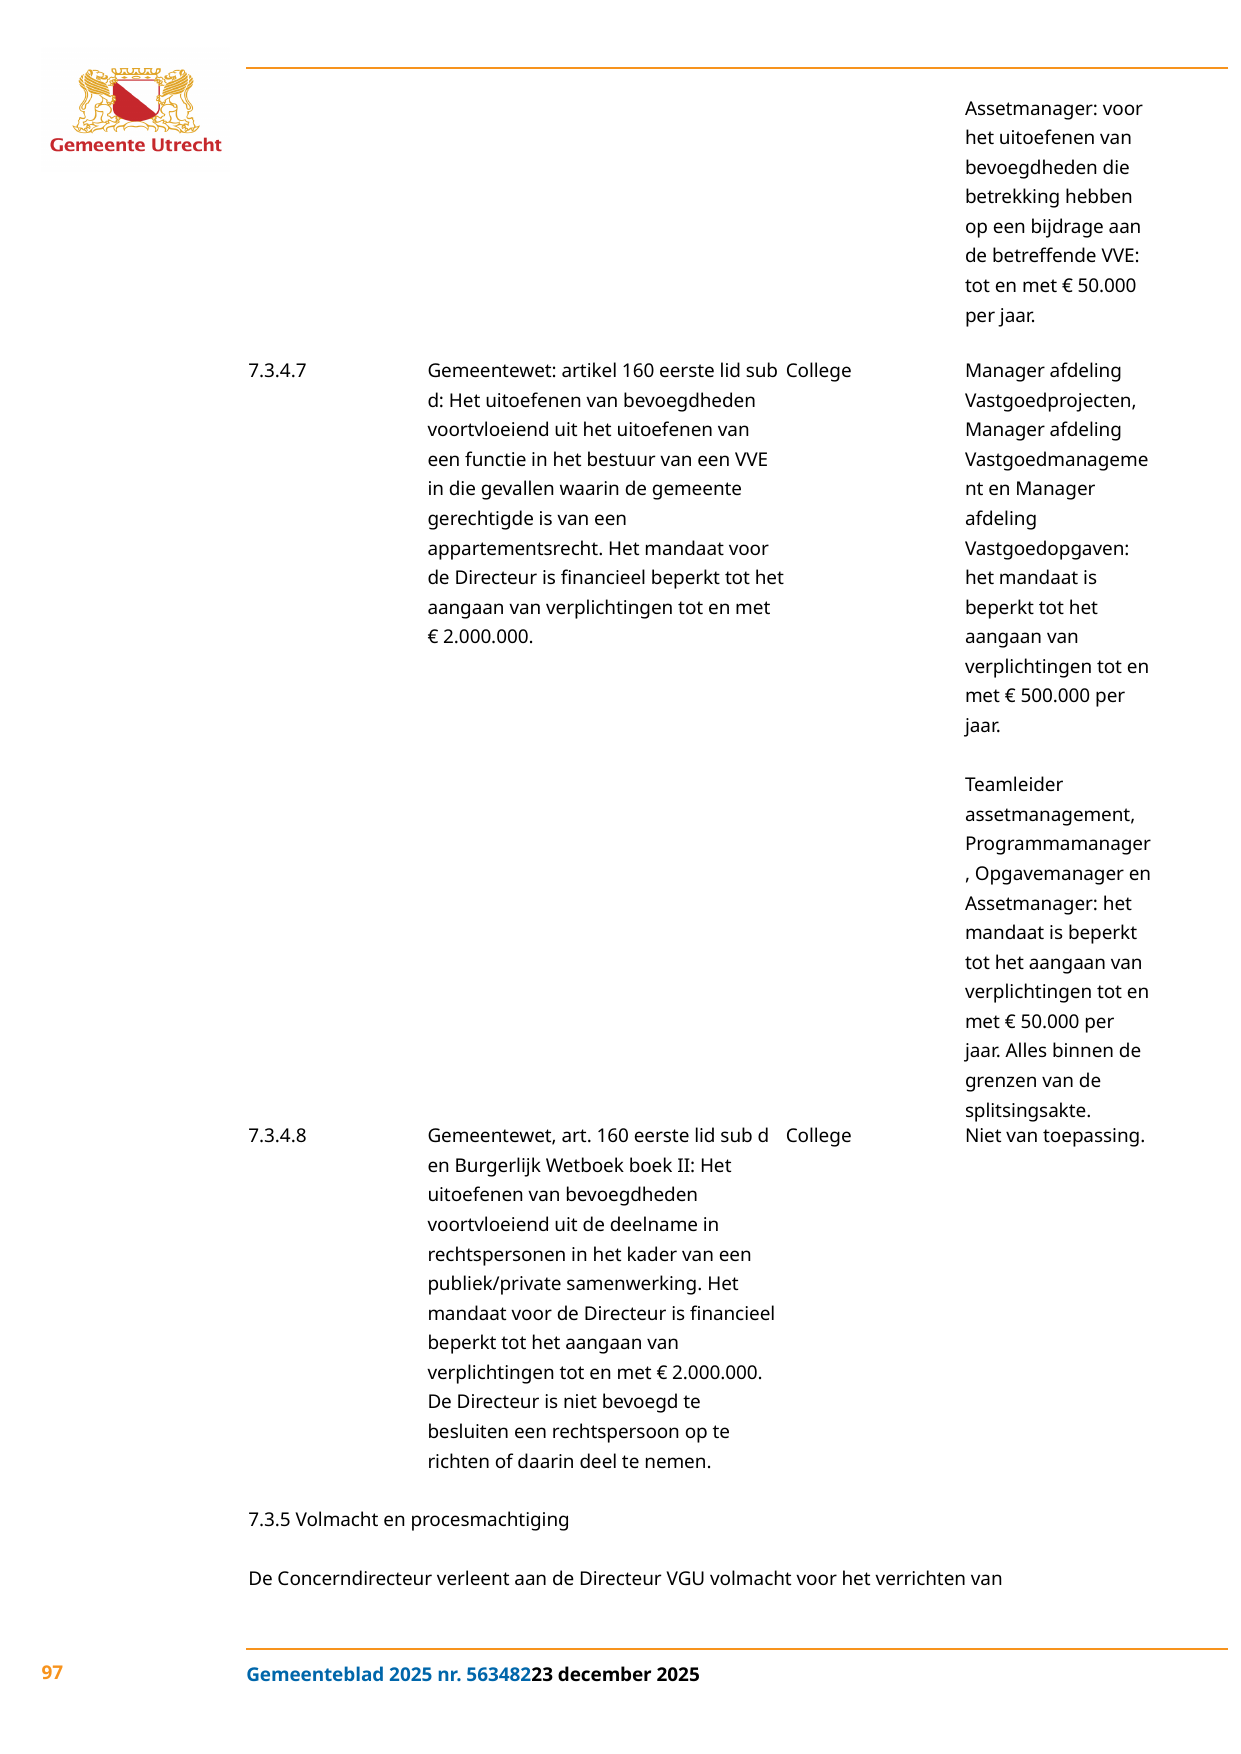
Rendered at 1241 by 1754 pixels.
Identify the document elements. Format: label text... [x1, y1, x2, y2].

table_cell College [786, 357, 965, 1122]
table_cell Gemeentewet, art. 160 eerste lid sub d en Burgerlijk Wetboek boek II: Het uitoefenen van bevoegdheden voortvloeiend uit de deelname in rechtspersonen in het kader van een publiek/private samenwerking. Het mandaat voor de Directeur is financieel beperkt tot het aangaan van verplichtingen tot en met € 2.000.000. De Directeur is niet bevoegd te besluiten een rechtspersoon op te richten of daarin deel te nemen. [427, 1123, 786, 1474]
table_cell [427, 95, 786, 357]
table_cell Niet van toepassing. [965, 1123, 1152, 1474]
table_cell Gemeentewet: artikel 160 eerste lid sub d: Het uitoefenen van bevoegdheden voortvloeiend uit het uitoefenen van een functie in het bestuur van een VVE in die gevallen waarin de gemeente gerechtigde is van een appartementsrecht. Het mandaat voor de Directeur is financieel beperkt tot het aangaan van verplichtingen tot en met € 2.000.000. [427, 357, 786, 1122]
picture [41, 47, 231, 172]
table_cell College [786, 1123, 965, 1474]
table_cell [786, 95, 965, 357]
table_cell 7.3.4.8 [248, 1123, 427, 1474]
text 7.3.5 Volmacht en procesmachtiging [248, 1506, 1152, 1532]
table_cell Assetmanager: voor het uitoefenen van bevoegdheden die betrekking hebben op een bijdrage aan de betreffende VVE: tot en met € 50.000 per jaar. [965, 95, 1152, 357]
table_cell [248, 95, 427, 357]
table_cell 7.3.4.7 [248, 357, 427, 1122]
text De Concerndirecteur verleent aan de Directeur VGU volmacht voor het verrichten van [248, 1566, 1152, 1591]
table_cell Manager afdeling Vastgoedprojecten, Manager afdeling Vastgoedmanagement en Manager afdeling Vastgoedopgaven: het mandaat is beperkt tot het aangaan van verplichtingen tot en met € 500.000 per jaar. Teamleider assetmanagement, Programmamanager, Opgavemanager en Assetmanager: het mandaat is beperkt tot het aangaan van verplichtingen tot en met € 50.000 per jaar. Alles binnen de grenzen van de splitsingsakte. [965, 357, 1152, 1122]
